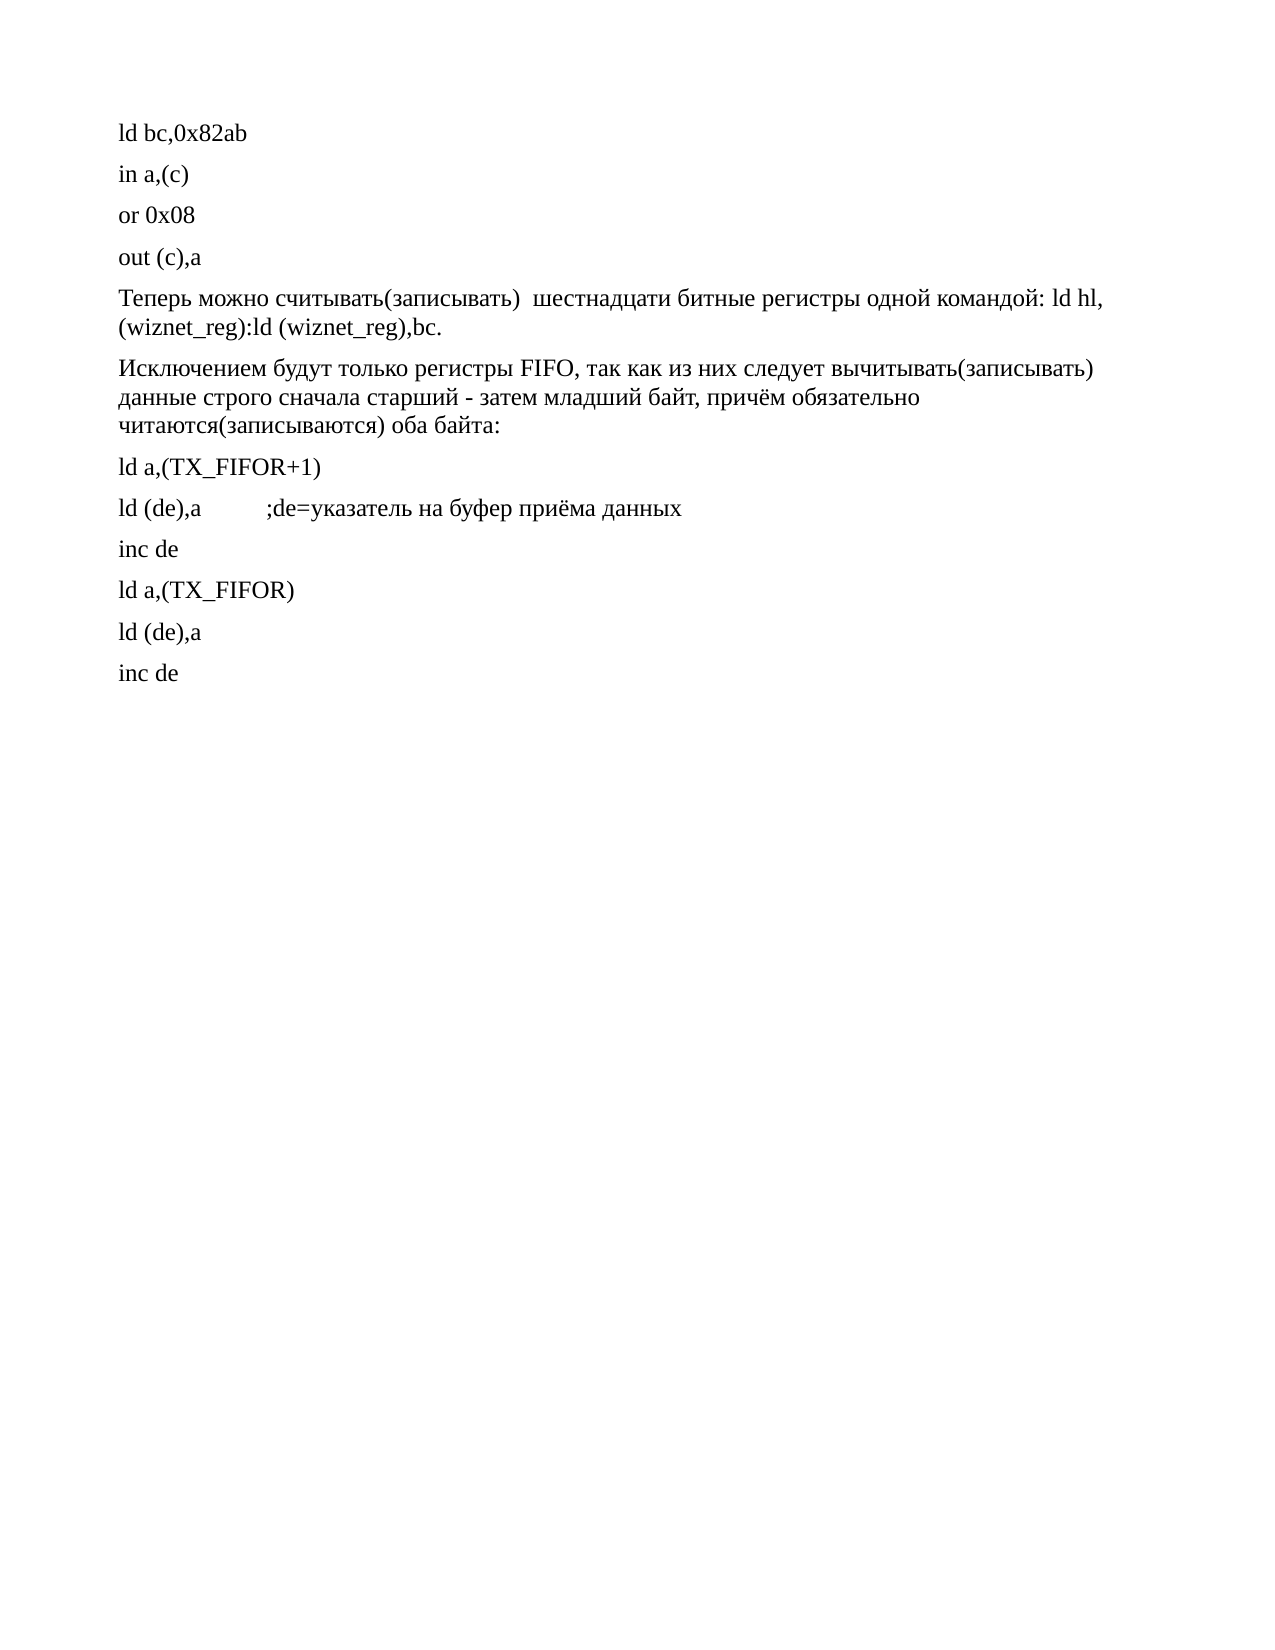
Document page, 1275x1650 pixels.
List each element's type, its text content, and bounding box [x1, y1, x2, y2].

text Исключением будут только регистры FIFO, так как из них следует вычитывать(записывать) данные строго сначала старший - затем младший байт, причём обязательно читаются(записываются) оба байта: [118, 353, 1157, 439]
text ld a,(TX_FIFOR+1) [118, 452, 1157, 481]
text ld (de),a ;de=указатель на буфер приёма данных [118, 493, 1157, 522]
text ld bc,0x82ab [118, 118, 1157, 147]
text inc de [118, 658, 1157, 687]
text Теперь можно считывать(записывать) шестнадцати битные регистры одной командой: ld hl,(wiznet_reg):ld (wiznet_reg),bc. [118, 283, 1157, 341]
text in a,(c) [118, 159, 1157, 188]
text ld a,(TX_FIFOR) [118, 576, 1157, 604]
text out (c),a [118, 242, 1157, 271]
text ld (de),a [118, 617, 1157, 646]
text or 0x08 [118, 201, 1157, 229]
text inc de [118, 534, 1157, 563]
